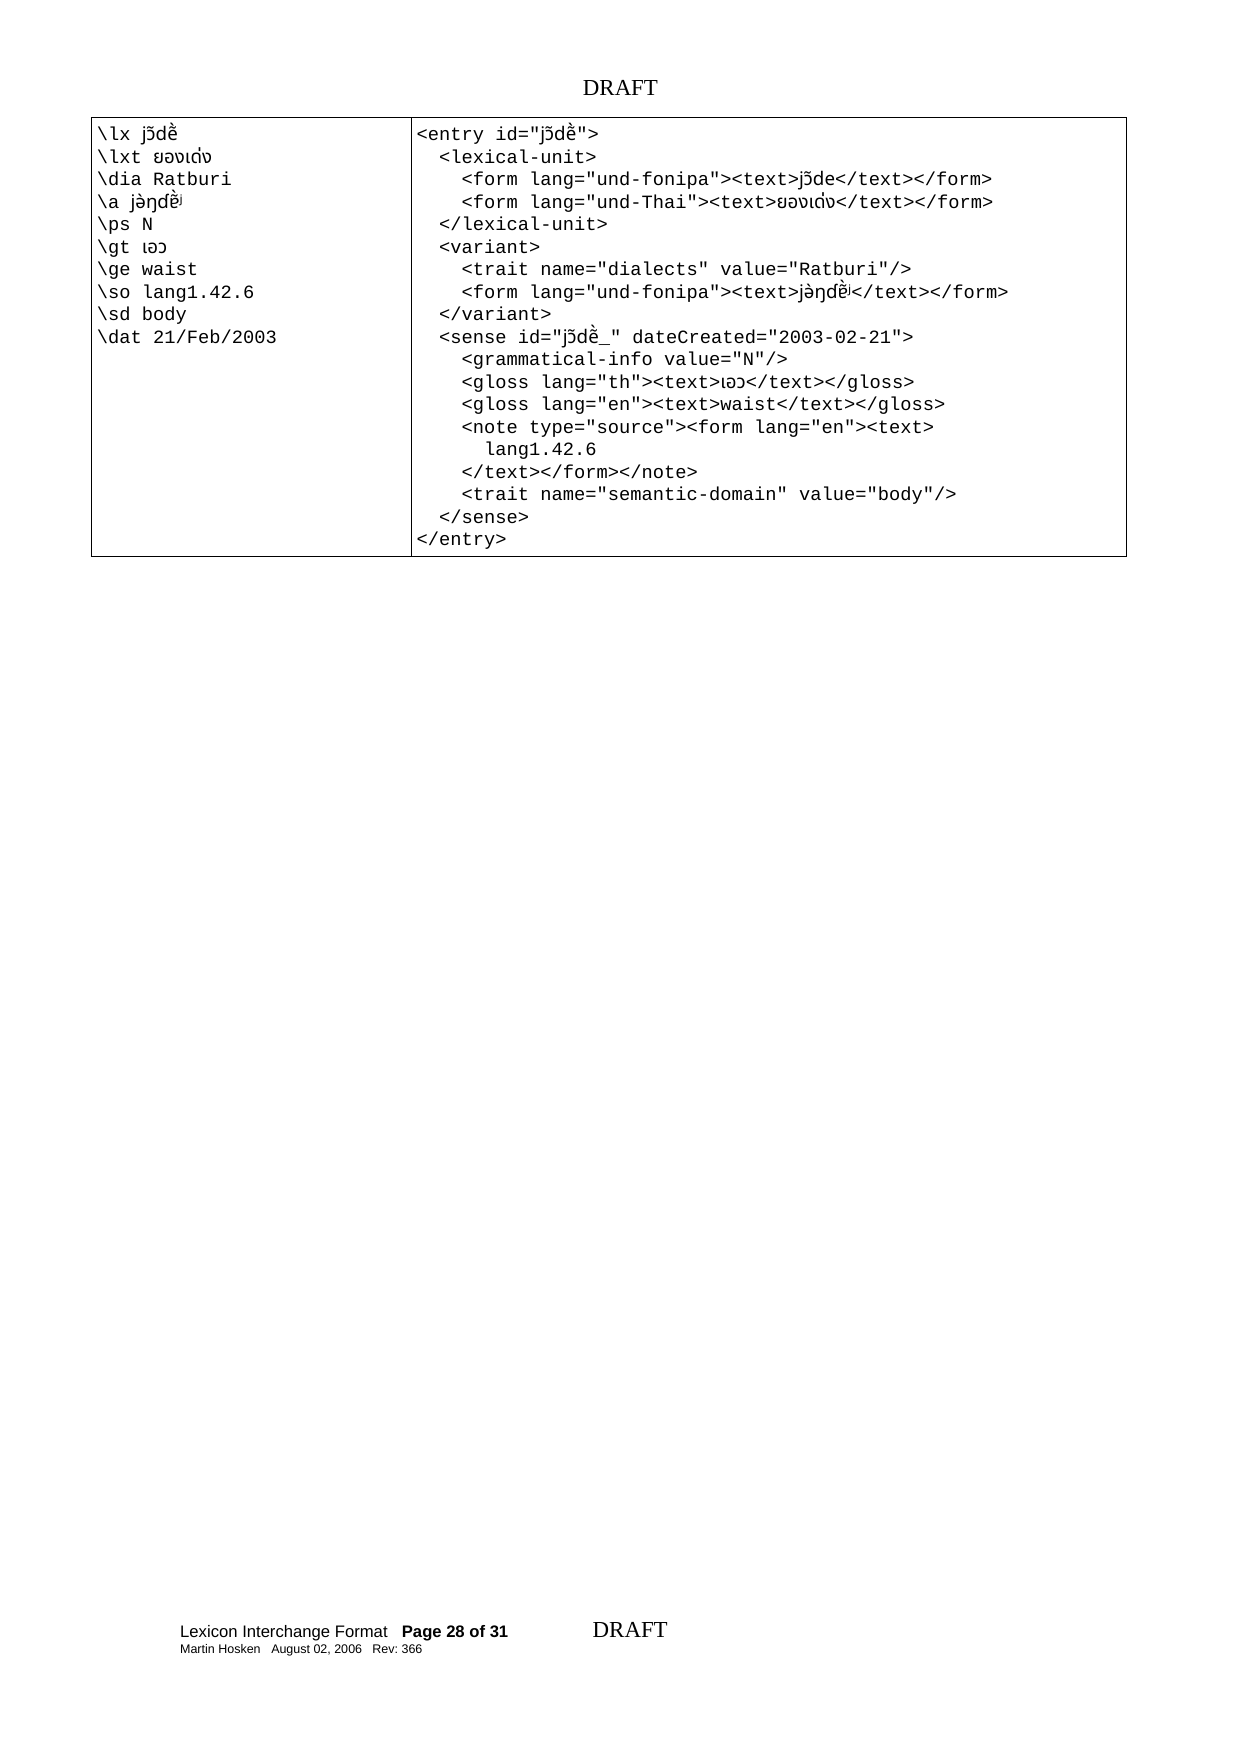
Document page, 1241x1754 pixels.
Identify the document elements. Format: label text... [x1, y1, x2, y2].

table_header <entry id="jɔ̃dẽ̀"> <lexical-unit> <form lang="und-fonipa"><text>jɔ̃de</text></form> <form lang="und-Thai"><text>ยองเด่ง</text></form> </lexical-unit> <variant> <trait name="dialects" value="Ratburi"/> <form lang="und-fonipa"><text>jə̀ŋɗɐ̃̀ʲ</text></form> </variant> <sense id="jɔ̃dẽ̀_" dateCreated="2003-02-21"> <grammatical-info value="N"/> <gloss lang="th"><text>เอว</text></gloss> <gloss lang="en"><text>waist</text></gloss> <note type="source"><form lang="en"><text> lang1.42.6 </text></form></note> <trait name="semantic-domain" value="body"/> </sense> </entry> [412, 118, 1126, 556]
table_header \lx jɔ̃dẽ̀ \lxt ยองเด่ง \dia Ratburi \a jə̀ŋɗɐ̃̀ʲ \ps N \gt เอว \ge waist \so lang1.42.6 \sd body \dat 21/Feb/2003 [92, 118, 411, 556]
